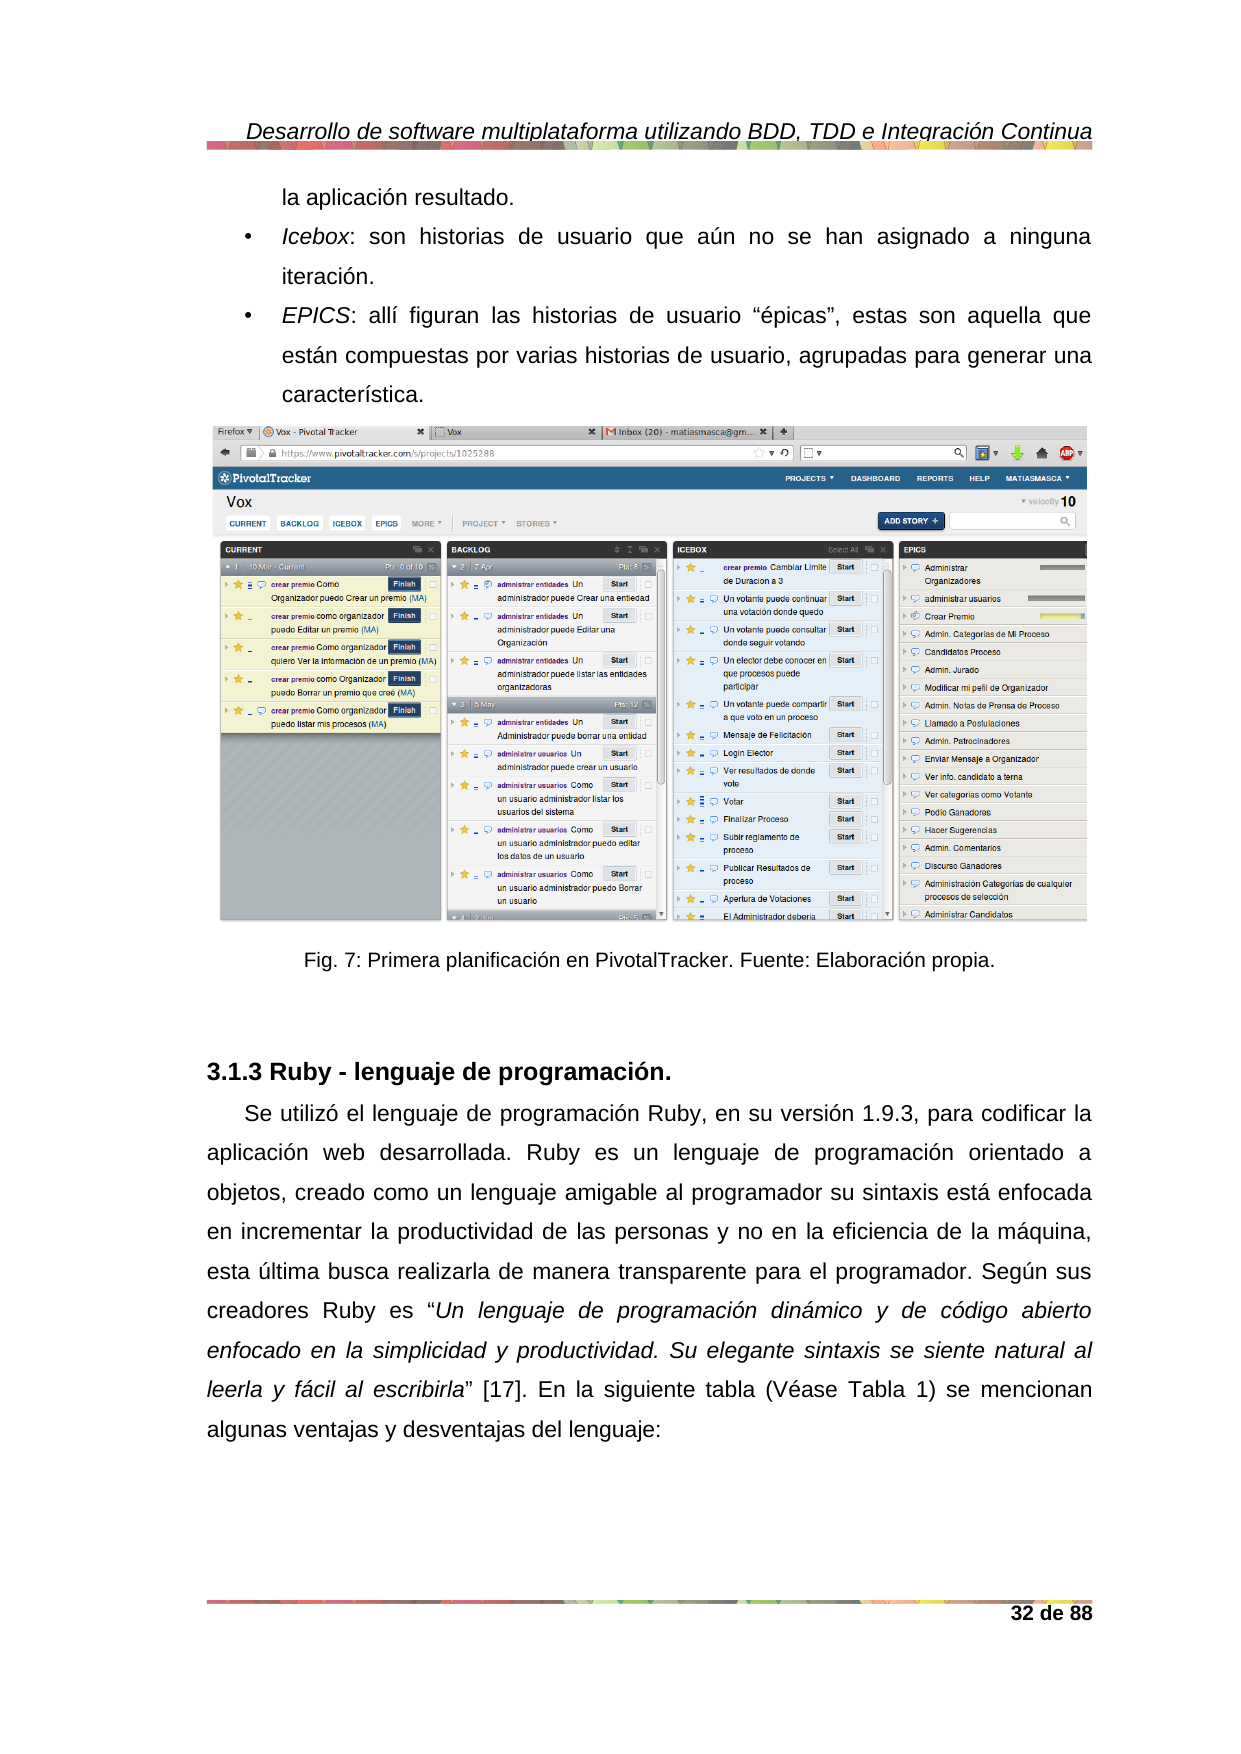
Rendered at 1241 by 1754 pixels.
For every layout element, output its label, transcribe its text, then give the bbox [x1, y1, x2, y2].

table_header [207, 421, 1093, 930]
list la aplicación resultado. [244, 184, 1093, 210]
picture [212, 426, 1087, 924]
list EPICS: allí figuran las historias de usuario “épicas”, estas son aquella que están compuestas por varias historias de usuario, agrupadas para generar una característica. [244, 302, 1093, 407]
text Se utilizó el lenguaje de programación Ruby, en su versión 1.9.3, para codificar la aplicación web desarrollada. Ruby es un lenguaje de programación orientado a objetos, creado como un lenguaje amigable al programador su sintaxis está enfocada en incrementar la productividad de las personas y no en la eficiencia de la máquina, esta última busca realizarla de manera transparente para el programador. Según sus creadores Ruby es “Un lenguaje de programación dinámico y de código abierto enfocado en la simplicidad y productividad. Su elegante sintaxis se siente natural al leerla y fácil al escribirla” [17]. En la siguiente tabla (Véase Tabla 1) se mencionan algunas ventajas y desventajas del lenguaje: [207, 1100, 1093, 1442]
list 3.1.3 Ruby - lenguaje de programación. [207, 1057, 1093, 1086]
table_cell Fig. 7: Primera planificación en PivotalTracker. Fuente: Elaboración propia. [207, 930, 1093, 990]
list Icebox: son historias de usuario que aún no se han asignado a ninguna iteración. [244, 223, 1093, 289]
